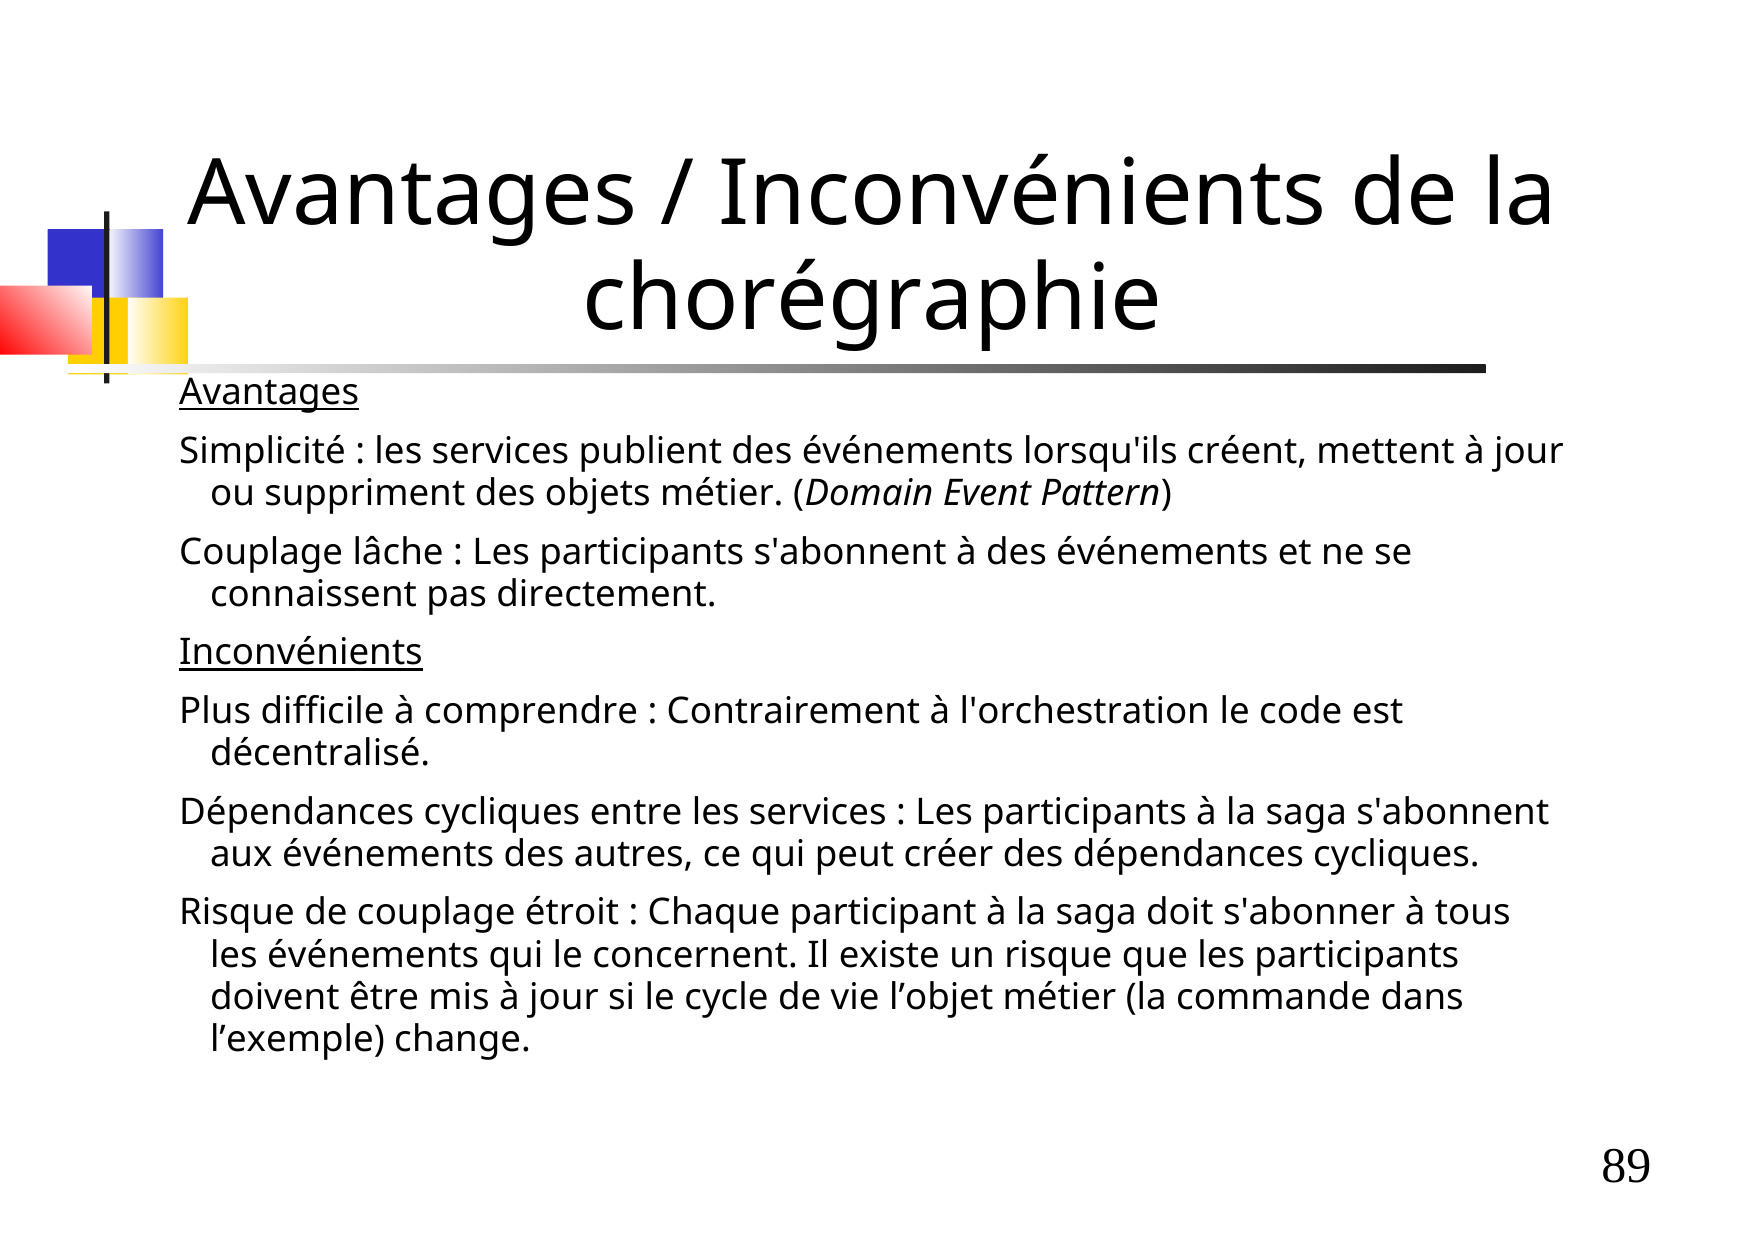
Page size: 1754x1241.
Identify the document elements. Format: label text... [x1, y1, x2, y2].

title Avantages / Inconvénients de la chorégraphie [179, 139, 1567, 351]
list Avantages Simplicité : les services publient des événements lorsqu'ils créent, mettent à jour ou suppriment des objets métier. (Domain Event Pattern) Couplage lâche : Les participants s'abonnent à des événements et ne se connaissent pas directement. Inconvénients Plus difficile à comprendre : Contrairement à l'orchestration le code est décentralisé. Dépendances cycliques entre les services : Les participants à la saga s'abonnent aux événements des autres, ce qui peut créer des dépendances cycliques. Risque de couplage étroit : Chaque participant à la saga doit s'abonner à tous les événements qui le concernent. Il existe un risque que les participants doivent être mis à jour si le cycle de vie l’objet métier (la commande dans l’exemple) change. [179, 371, 1567, 1091]
